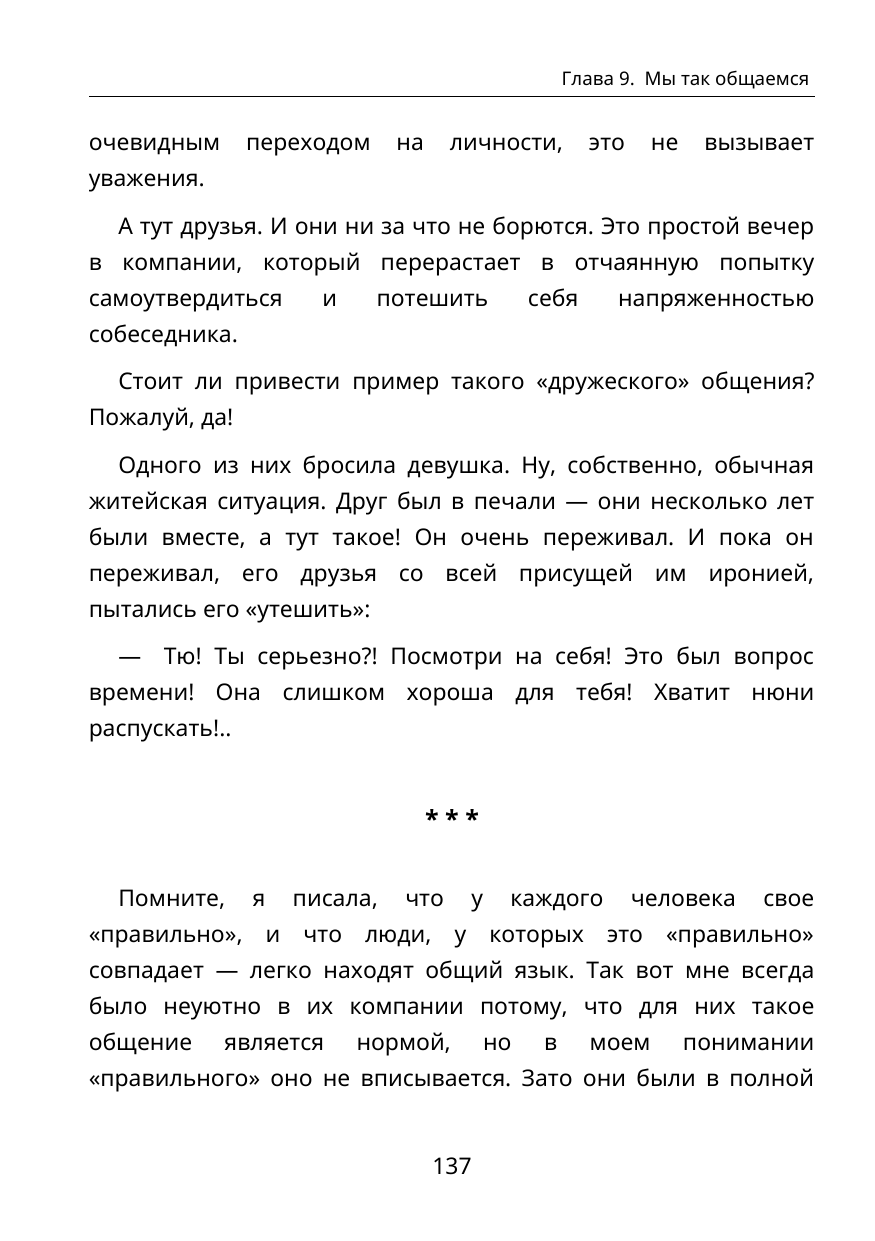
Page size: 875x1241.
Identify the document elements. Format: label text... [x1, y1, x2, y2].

text Стоит ли привести пример такого «дружеского» общения? Пожалуй, да! [88, 365, 815, 432]
text Помните, я писала, что у каждого человека свое «правильно», и что люди, у которых это «правильно» совпадает — легко находят общий язык. Так вот мне всегда было неуютно в их компании потому, что для них такое общение является нормой, но в моем понимании «правильного» оно не вписывается. Зато они были в полной [88, 882, 815, 1093]
text А тут друзья. И они ни за что не борются. Это простой вечер в компании, который перерастает в отчаянную попытку самоутвердиться и потешить себя напряженностью собеседника. [88, 210, 815, 349]
text очевидным переходом на личности, это не вызывает уважения. [88, 126, 815, 193]
text Одного из них бросила девушка. Ну, собственно, обычная житейская ситуация. Друг был в печали — они несколько лет были вместе, а тут такое! Он очень переживал. И пока он переживал, его друзья со всей присущей им иронией, пытались его «утешить»: [88, 449, 815, 624]
subtitle * * * [88, 802, 815, 836]
list Тю! Ты серьезно?! Посмотри на себя! Это был вопрос времени! Она слишком хороша для тебя! Хватит нюни распускать!.. [88, 640, 815, 743]
